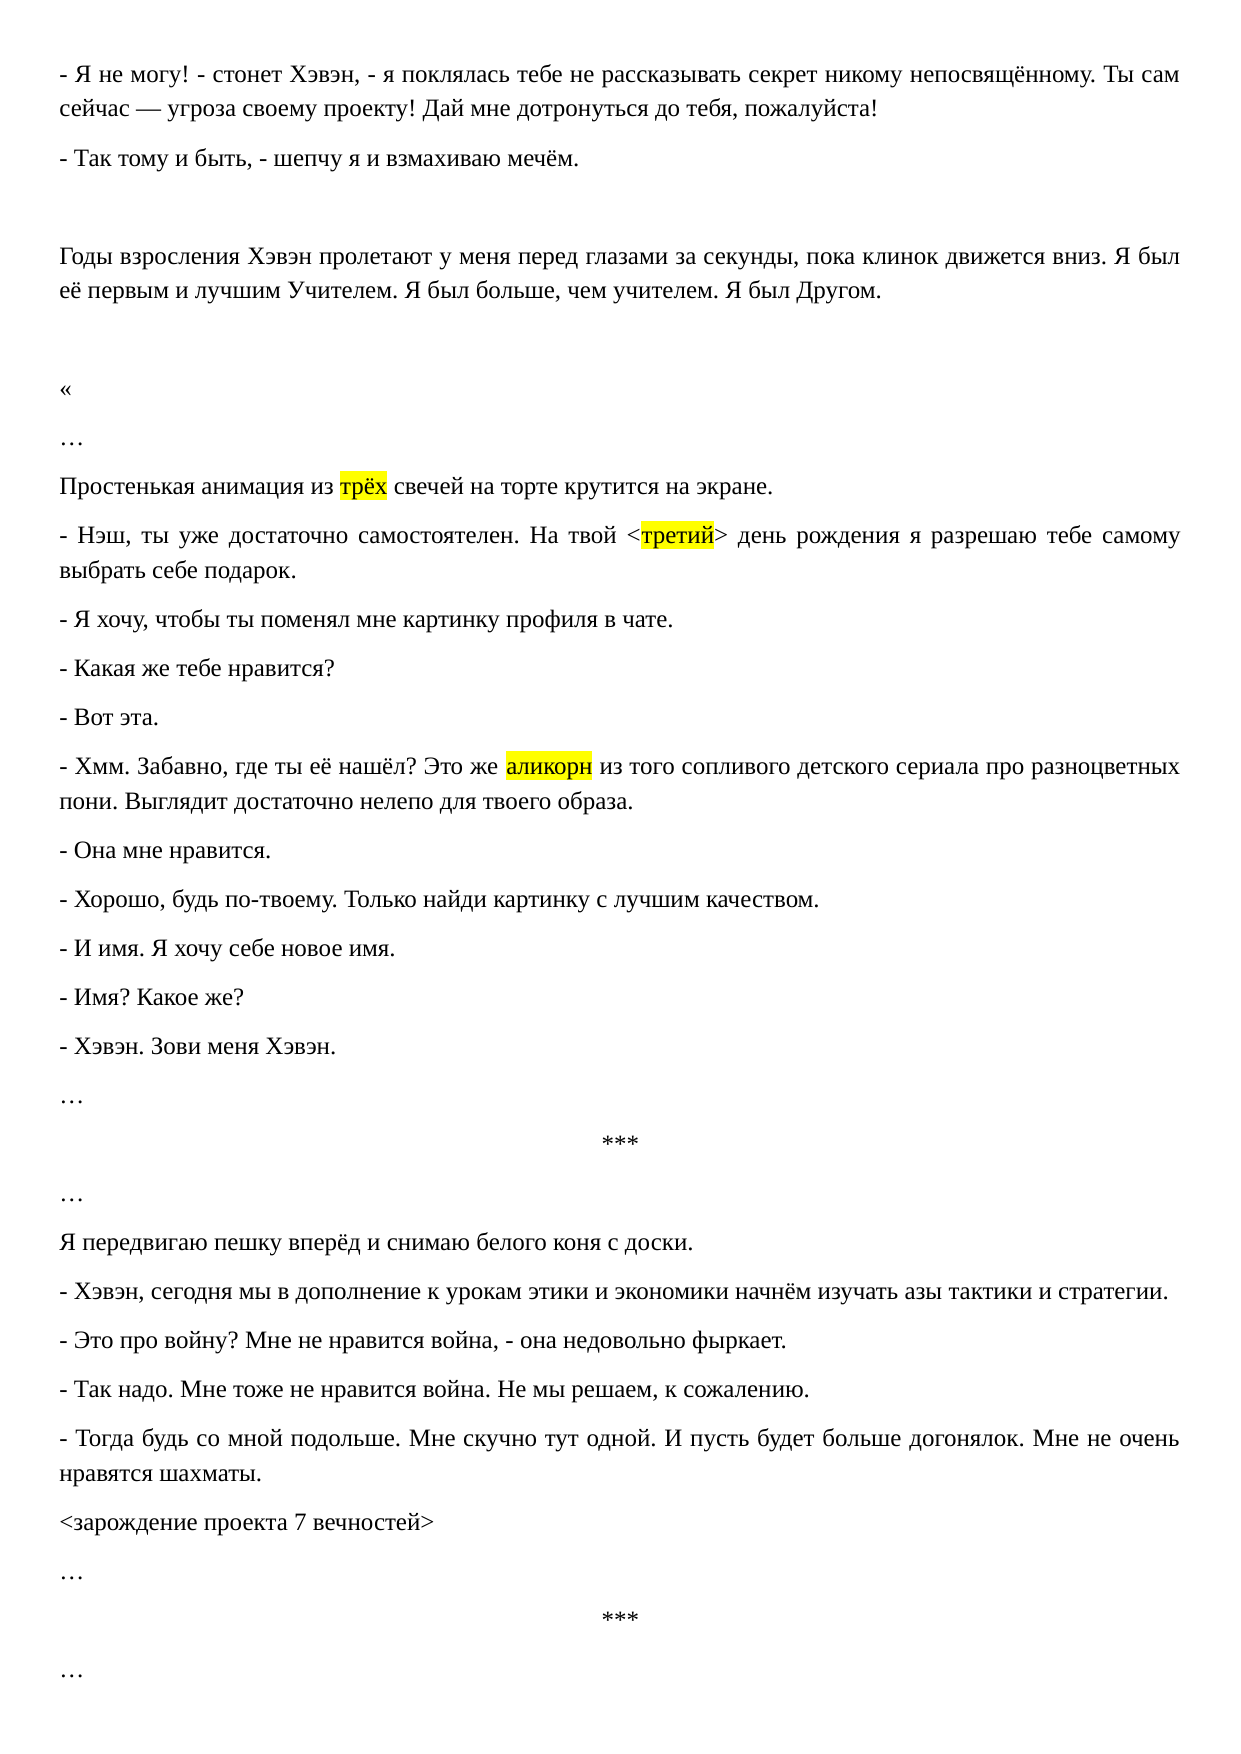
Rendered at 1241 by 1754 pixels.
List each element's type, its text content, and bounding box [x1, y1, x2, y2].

text Годы взросления Хэвэн пролетают у меня перед глазами за секунды, пока клинок движется вниз. Я был её первым и лучшим Учителем. Я был больше, чем учителем. Я был Другом. [59, 241, 1181, 304]
text *** [59, 1129, 1181, 1158]
text - Это про войну? Мне не нравится война, - она недовольно фыркает. [59, 1325, 1181, 1354]
text - Хэвэн. Зови меня Хэвэн. [59, 1031, 1181, 1060]
text - И имя. Я хочу себе новое имя. [59, 933, 1181, 962]
text Я передвигаю пешку вперёд и снимаю белого коня с доски. [59, 1227, 1181, 1256]
text - Я хочу, чтобы ты поменял мне картинку профиля в чате. [59, 604, 1181, 633]
text Простенькая анимация из трёх свечей на торте крутится на экране. [59, 471, 1181, 500]
text - Хорошо, будь по-твоему. Только найди картинку с лучшим качеством. [59, 884, 1181, 913]
text - Так надо. Мне тоже не нравится война. Не мы решаем, к сожалению. [59, 1374, 1181, 1403]
text - Нэш, ты уже достаточно самостоятелен. На твой <третий> день рождения я разрешаю тебе самому выбрать себе подарок. [59, 521, 1181, 584]
text - Вот эта. [59, 702, 1181, 731]
text - Хмм. Забавно, где ты её нашёл? Это же аликорн из того сопливого детского сериала про разноцветных пони. Выглядит достаточно нелепо для твоего образа. [59, 751, 1181, 814]
text - Она мне нравится. [59, 835, 1181, 863]
text - Так тому и быть, - шепчу я и взмахиваю мечём. [59, 143, 1181, 171]
text *** [59, 1605, 1181, 1634]
text - Тогда будь со мной подольше. Мне скучно тут одной. И пусть будет больше догонялок. Мне не очень нравятся шахматы. [59, 1423, 1181, 1487]
text … [59, 422, 1181, 451]
text « [59, 373, 1181, 402]
text … [59, 1080, 1181, 1109]
text … [59, 1178, 1181, 1207]
text - Имя? Какое же? [59, 982, 1181, 1011]
text … [59, 1556, 1181, 1585]
text … [59, 1654, 1181, 1683]
text - Хэвэн, сегодня мы в дополнение к урокам этики и экономики начнём изучать азы тактики и стратегии. [59, 1276, 1181, 1305]
text - Я не могу! - стонет Хэвэн, - я поклялась тебе не рассказывать секрет никому непосвящённому. Ты сам сейчас — угроза своему проекту! Дай мне дотронуться до тебя, пожалуйста! [59, 59, 1181, 122]
text - Какая же тебе нравится? [59, 653, 1181, 682]
text <зарождение проекта 7 вечностей> [59, 1507, 1181, 1536]
